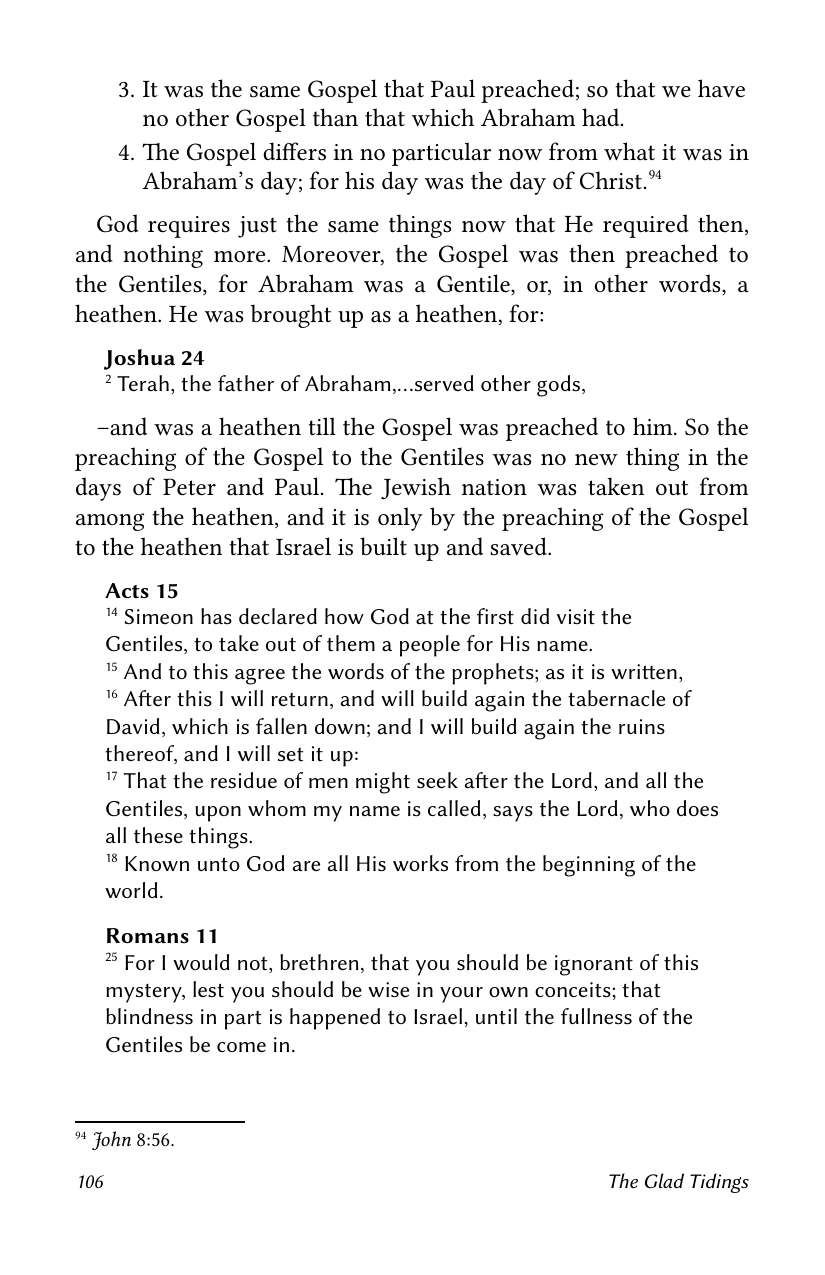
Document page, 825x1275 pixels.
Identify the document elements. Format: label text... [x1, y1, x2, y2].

list The Gospel differs in no particular now from what it was in Abraham’s day; for his day was the day of Christ. [135, 138, 750, 195]
list It was the same Gospel that Paul preached; so that we have no other Gospel than that which Abraham had. [135, 75, 750, 132]
text 15 And to this agree the words of the prophets; as it is written, [105, 659, 720, 685]
text Romans 11 [105, 923, 750, 949]
list John 8:56. [75, 1128, 750, 1152]
text 2 Terah, the father of Abraham,...served other gods, [105, 371, 720, 397]
text 14 Simeon has declared how God at the first did visit the Gentiles, to take out of them a people for His name. [105, 604, 720, 657]
text 25 For I would not, brethren, that you should be ignorant of this mystery, lest you should be wise in your own conceits; that blindness in part is happened to Israel, until the fullness of the Gentiles be come in. [105, 949, 720, 1058]
text Joshua 24 [105, 345, 750, 371]
text God requires just the same things now that He required then, and nothing more. Moreover, the Gospel was then preached to the Gentiles, for Abraham was a Gentile, or, in other words, a heathen. He was brought up as a heathen, for: [75, 210, 750, 328]
text –and was a heathen till the Gospel was preached to him. So the preaching of the Gospel to the Gentiles was no new thing in the days of Peter and Paul. The Jewish nation was taken out from among the heathen, and it is only by the preaching of the Gospel to the heathen that Israel is built up and saved. [75, 413, 750, 561]
text 17 That the residue of men might seek after the Lord, and all the Gentiles, upon whom my name is called, says the Lord, who does all these things. [105, 768, 720, 849]
text 18 Known unto God are all His works from the beginning of the world. [105, 851, 720, 904]
text 16 After this I will return, and will build again the tabernacle of David, which is fallen down; and I will build again the ruins thereof, and I will set it up: [105, 686, 720, 767]
text Acts 15 [105, 578, 750, 604]
